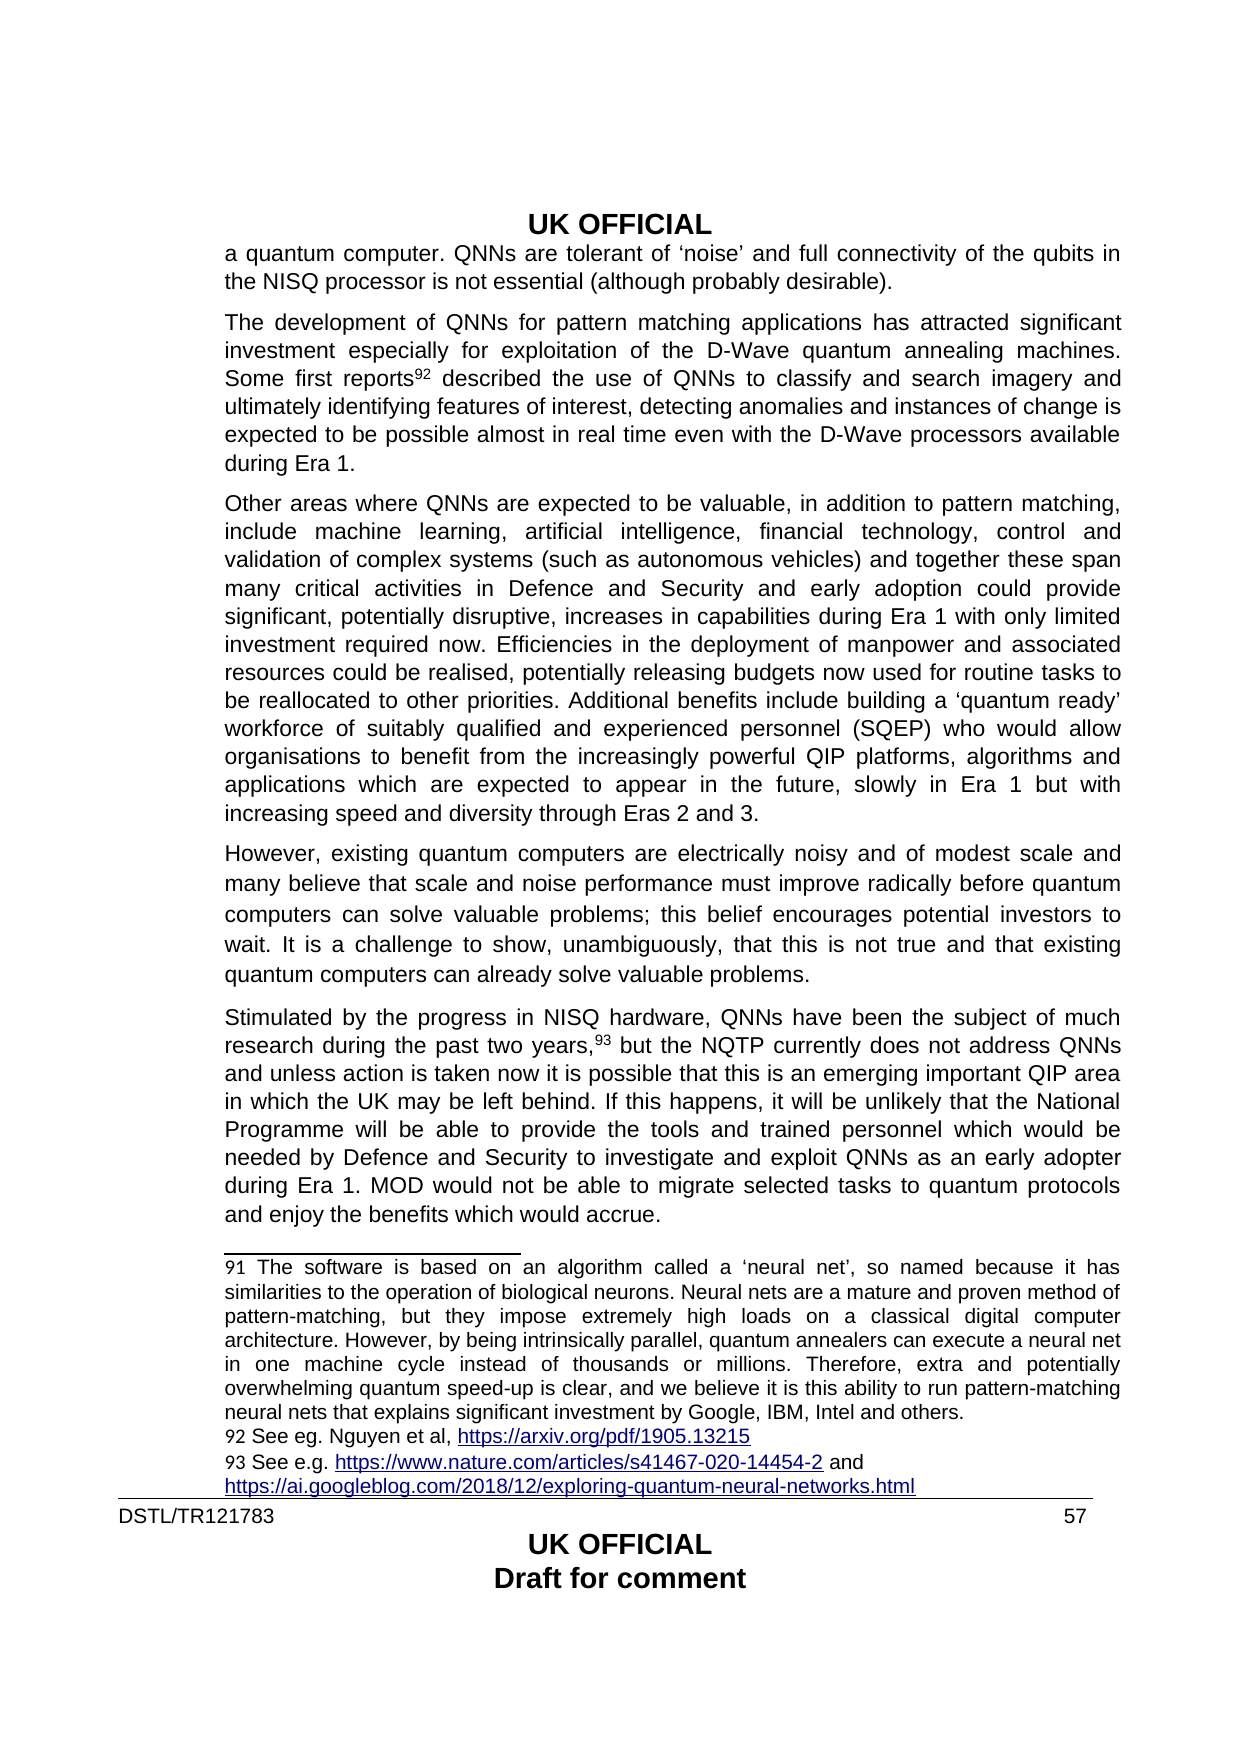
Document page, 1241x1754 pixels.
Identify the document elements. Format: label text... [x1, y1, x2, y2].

text Stimulated by the progress in NISQ hardware, QNNs have been the subject of much research during the past two years, but the NQTP currently does not address QNNs and unless action is taken now it is possible that this is an emerging important QIP area in which the UK may be left behind. If this happens, it will be unlikely that the National Programme will be able to provide the tools and trained personnel which would be needed by Defence and Security to investigate and exploit QNNs as an early adopter during Era 1. MOD would not be able to migrate selected tasks to quantum protocols and enjoy the benefits which would accrue. [224, 1004, 1122, 1227]
text The development of QNNs for pattern matching applications has attracted significant investment especially for exploitation of the D-Wave quantum annealing machines. Some first reports described the use of QNNs to classify and search imagery and ultimately identifying features of interest, detecting anomalies and instances of change is expected to be possible almost in real time even with the D-Wave processors available during Era 1. [224, 309, 1122, 476]
text a quantum computer. QNNs are tolerant of ‘noise’ and full connectivity of the qubits in the NISQ processor is not essential (although probably desirable). [224, 240, 1122, 295]
text See eg. Nguyen et al, https://arxiv.org/pdf/1905.13215 [224, 1423, 1122, 1449]
text The software is based on an algorithm called a ‘neural net’, so named because it has similarities to the operation of biological neurons. Neural nets are a mature and proven method of pattern-matching, but they impose extremely high loads on a classical digital computer architecture. However, by being intrinsically parallel, quantum annealers can execute a neural net in one machine cycle instead of thousands or millions. Therefore, extra and potentially overwhelming quantum speed-up is clear, and we believe it is this ability to run pattern-matching neural nets that explains significant investment by Google, IBM, Intel and others. [224, 1254, 1122, 1423]
text However, existing quantum computers are electrically noisy and of modest scale and many believe that scale and noise performance must improve radically before quantum computers can solve valuable problems; this belief encourages potential investors to wait. It is a challenge to show, unambiguously, that this is not true and that existing quantum computers can already solve valuable problems. [224, 840, 1122, 987]
text Other areas where QNNs are expected to be valuable, in addition to pattern matching, include machine learning, artificial intelligence, financial technology, control and validation of complex systems (such as autonomous vehicles) and together these span many critical activities in Defence and Security and early adoption could provide significant, potentially disruptive, increases in capabilities during Era 1 with only limited investment required now. Efficiencies in the deployment of manpower and associated resources could be realised, potentially releasing budgets now used for routine tasks to be reallocated to other priorities. Additional benefits include building a ‘quantum ready’ workforce of suitably qualified and experienced personnel (SQEP) who would allow organisations to benefit from the increasingly powerful QIP platforms, algorithms and applications which are expected to appear in the future, slowly in Era 1 but with increasing speed and diversity through Eras 2 and 3. [224, 490, 1122, 826]
text See e.g. https://www.nature.com/articles/s41467-020-14454-2 and https://ai.googleblog.com/2018/12/exploring-quantum-neural-networks.html [224, 1449, 1122, 1498]
